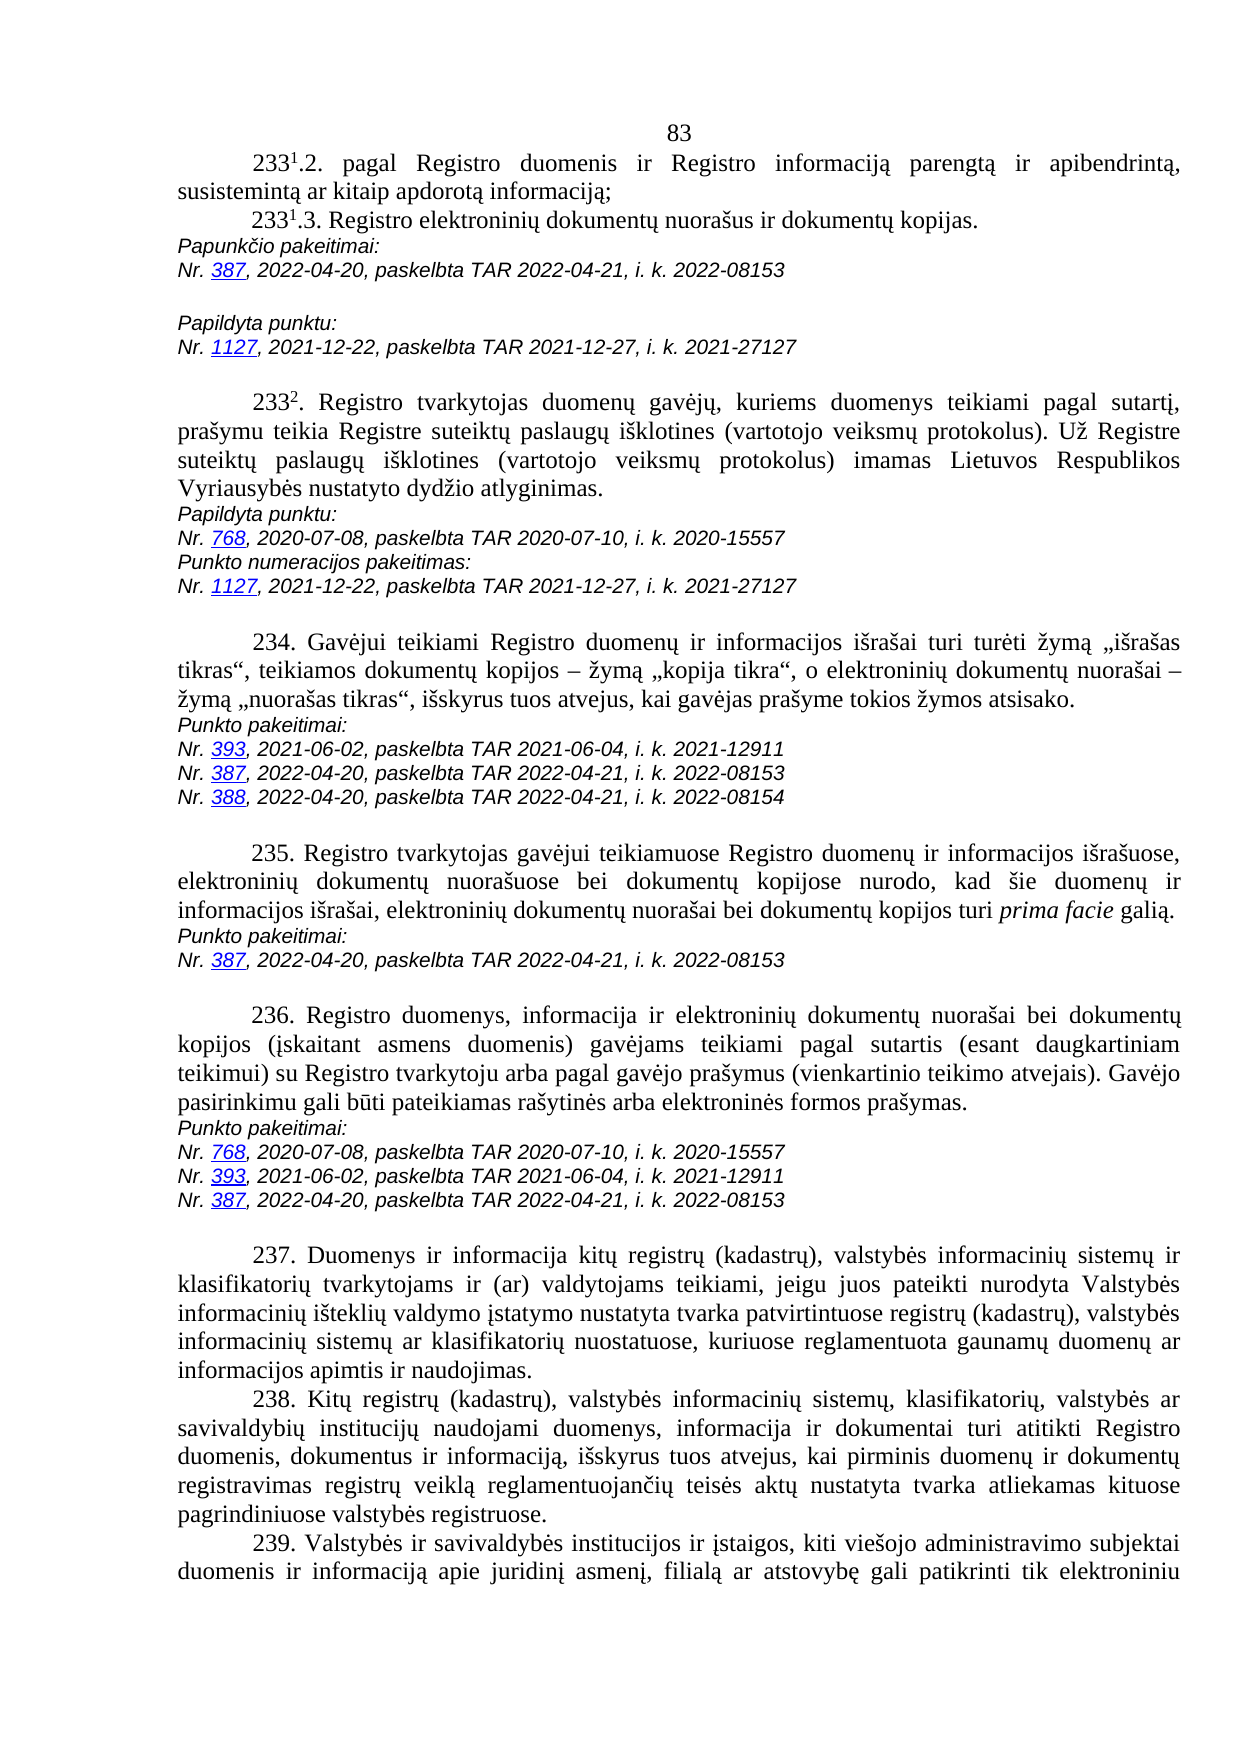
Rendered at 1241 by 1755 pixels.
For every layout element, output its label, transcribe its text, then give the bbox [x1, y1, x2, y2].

text Punkto pakeitimai: [177, 1116, 1181, 1139]
text 2331.3. Registro elektroninių dokumentų nuorašus ir dokumentų kopijas. [177, 205, 1181, 234]
text 239. Valstybės ir savivaldybės institucijos ir įstaigos, kiti viešojo administravimo subjektai duomenis ir informaciją apie juridinį asmenį, filialą ar atstovybę gali patikrinti tik elektroniniu [177, 1528, 1181, 1585]
text 2332. Registro tvarkytojas duomenų gavėjų, kuriems duomenys teikiami pagal sutartį, prašymu teikia Registre suteiktų paslaugų išklotines (vartotojo veiksmų protokolus). Už Registre suteiktų paslaugų išklotines (vartotojo veiksmų protokolus) imamas Lietuvos Respublikos Vyriausybės nustatyto dydžio atlyginimas. [177, 387, 1181, 502]
text Nr. 1127, 2021-12-22, paskelbta TAR 2021-12-27, i. k. 2021-27127 [177, 334, 1181, 358]
text Nr. 387, 2022-04-20, paskelbta TAR 2022-04-21, i. k. 2022-08153 [177, 258, 1181, 282]
text Punkto pakeitimai: [177, 924, 1181, 948]
text Nr. 768, 2020-07-08, paskelbta TAR 2020-07-10, i. k. 2020-15557 [177, 1139, 1181, 1163]
text Nr. 1127, 2021-12-22, paskelbta TAR 2021-12-27, i. k. 2021-27127 [177, 574, 1181, 598]
text Papildyta punktu: [177, 311, 1181, 334]
text Punkto pakeitimai: [177, 713, 1181, 737]
text Punkto numeracijos pakeitimas: [177, 550, 1181, 574]
text Nr. 768, 2020-07-08, paskelbta TAR 2020-07-10, i. k. 2020-15557 [177, 526, 1181, 550]
text 234. Gavėjui teikiami Registro duomenų ir informacijos išrašai turi turėti žymą „išrašas tikras“, teikiamos dokumentų kopijos – žymą „kopija tikra“, o elektroninių dokumentų nuorašai – žymą „nuorašas tikras“, išskyrus tuos atvejus, kai gavėjas prašyme tokios žymos atsisako. [177, 627, 1181, 713]
text Nr. 393, 2021-06-02, paskelbta TAR 2021-06-04, i. k. 2021-12911 [177, 1163, 1181, 1187]
text Nr. 388, 2022-04-20, paskelbta TAR 2022-04-21, i. k. 2022-08154 [177, 785, 1181, 809]
text Papunkčio pakeitimai: [177, 234, 1181, 258]
text Nr. 387, 2022-04-20, paskelbta TAR 2022-04-21, i. k. 2022-08153 [177, 948, 1181, 972]
text 2331.2. pagal Registro duomenis ir Registro informaciją parengtą ir apibendrintą, susistemintą ar kitaip apdorotą informaciją; [177, 148, 1181, 205]
text 236. Registro duomenys, informacija ir elektroninių dokumentų nuorašai bei dokumentų kopijos (įskaitant asmens duomenis) gavėjams teikiami pagal sutartis (esant daugkartiniam teikimui) su Registro tvarkytoju arba pagal gavėjo prašymus (vienkartinio teikimo atvejais). Gavėjo pasirinkimu gali būti pateikiamas rašytinės arba elektroninės formos prašymas. [177, 1001, 1181, 1116]
text 238. Kitų registrų (kadastrų), valstybės informacinių sistemų, klasifikatorių, valstybės ar savivaldybių institucijų naudojami duomenys, informacija ir dokumentai turi atitikti Registro duomenis, dokumentus ir informaciją, išskyrus tuos atvejus, kai pirminis duomenų ir dokumentų registravimas registrų veiklą reglamentuojančių teisės aktų nustatyta tvarka atliekamas kituose pagrindiniuose valstybės registruose. [177, 1384, 1181, 1528]
text 237. Duomenys ir informacija kitų registrų (kadastrų), valstybės informacinių sistemų ir klasifikatorių tvarkytojams ir (ar) valdytojams teikiami, jeigu juos pateikti nurodyta Valstybės informacinių išteklių valdymo įstatymo nustatyta tvarka patvirtintuose registrų (kadastrų), valstybės informacinių sistemų ar klasifikatorių nuostatuose, kuriuose reglamentuota gaunamų duomenų ar informacijos apimtis ir naudojimas. [177, 1240, 1181, 1384]
text Nr. 387, 2022-04-20, paskelbta TAR 2022-04-21, i. k. 2022-08153 [177, 1187, 1181, 1211]
text Nr. 393, 2021-06-02, paskelbta TAR 2021-06-04, i. k. 2021-12911 [177, 737, 1181, 761]
text 235. Registro tvarkytojas gavėjui teikiamuose Registro duomenų ir informacijos išrašuose, elektroninių dokumentų nuorašuose bei dokumentų kopijose nurodo, kad šie duomenų ir informacijos išrašai, elektroninių dokumentų nuorašai bei dokumentų kopijos turi prima facie galią. [177, 838, 1181, 924]
text Papildyta punktu: [177, 502, 1181, 526]
text Nr. 387, 2022-04-20, paskelbta TAR 2022-04-21, i. k. 2022-08153 [177, 761, 1181, 785]
